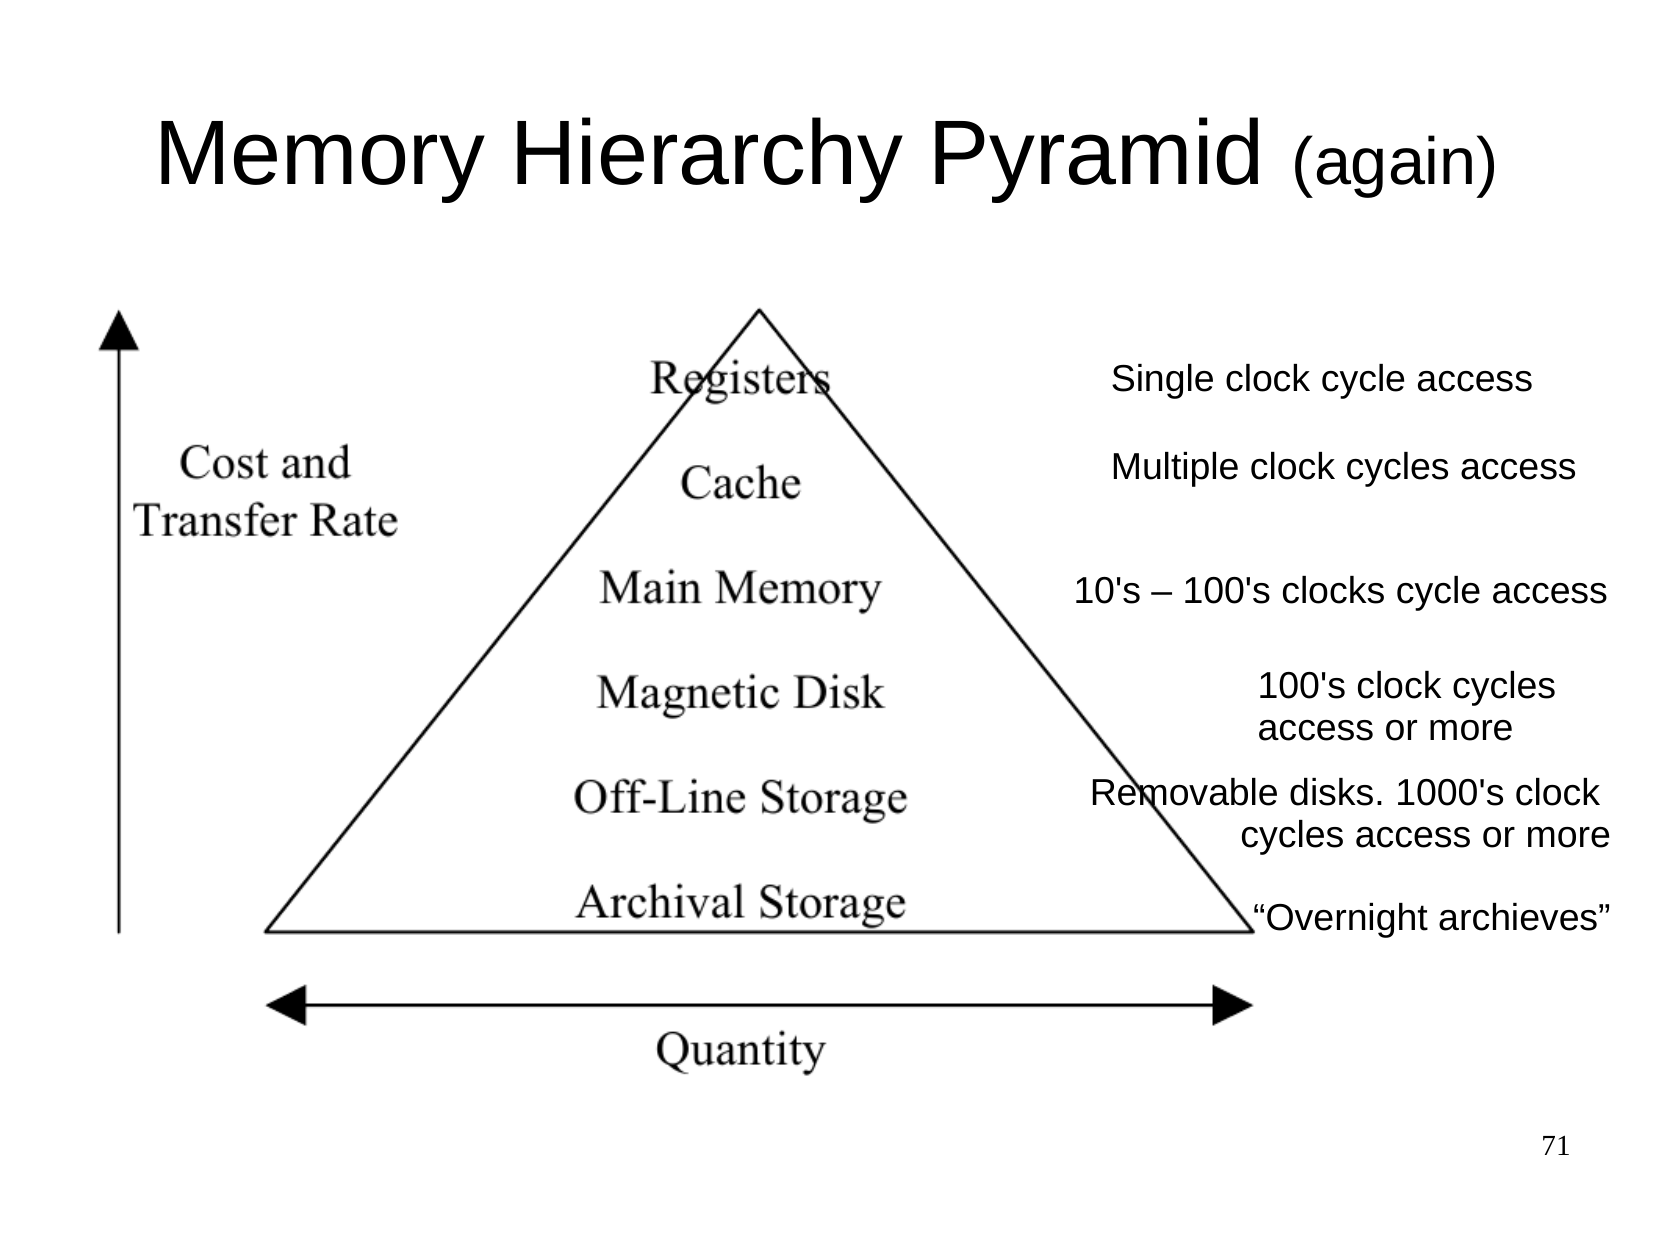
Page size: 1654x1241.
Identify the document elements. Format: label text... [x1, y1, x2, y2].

picture [82, 256, 1277, 1093]
title Memory Hierarchy Pyramid (again) [82, 49, 1571, 257]
text_box 100's clock cycles access or more [1242, 656, 1582, 756]
text_box Single clock cycle access [1096, 349, 1548, 407]
text_box Removable disks. 1000's clock cycles access or more [1075, 764, 1626, 863]
text_box “Overnight archieves” [1238, 888, 1626, 946]
text_box Multiple clock cycles access [1096, 438, 1592, 496]
text_box 10's – 100's clocks cycle access [1058, 562, 1624, 620]
